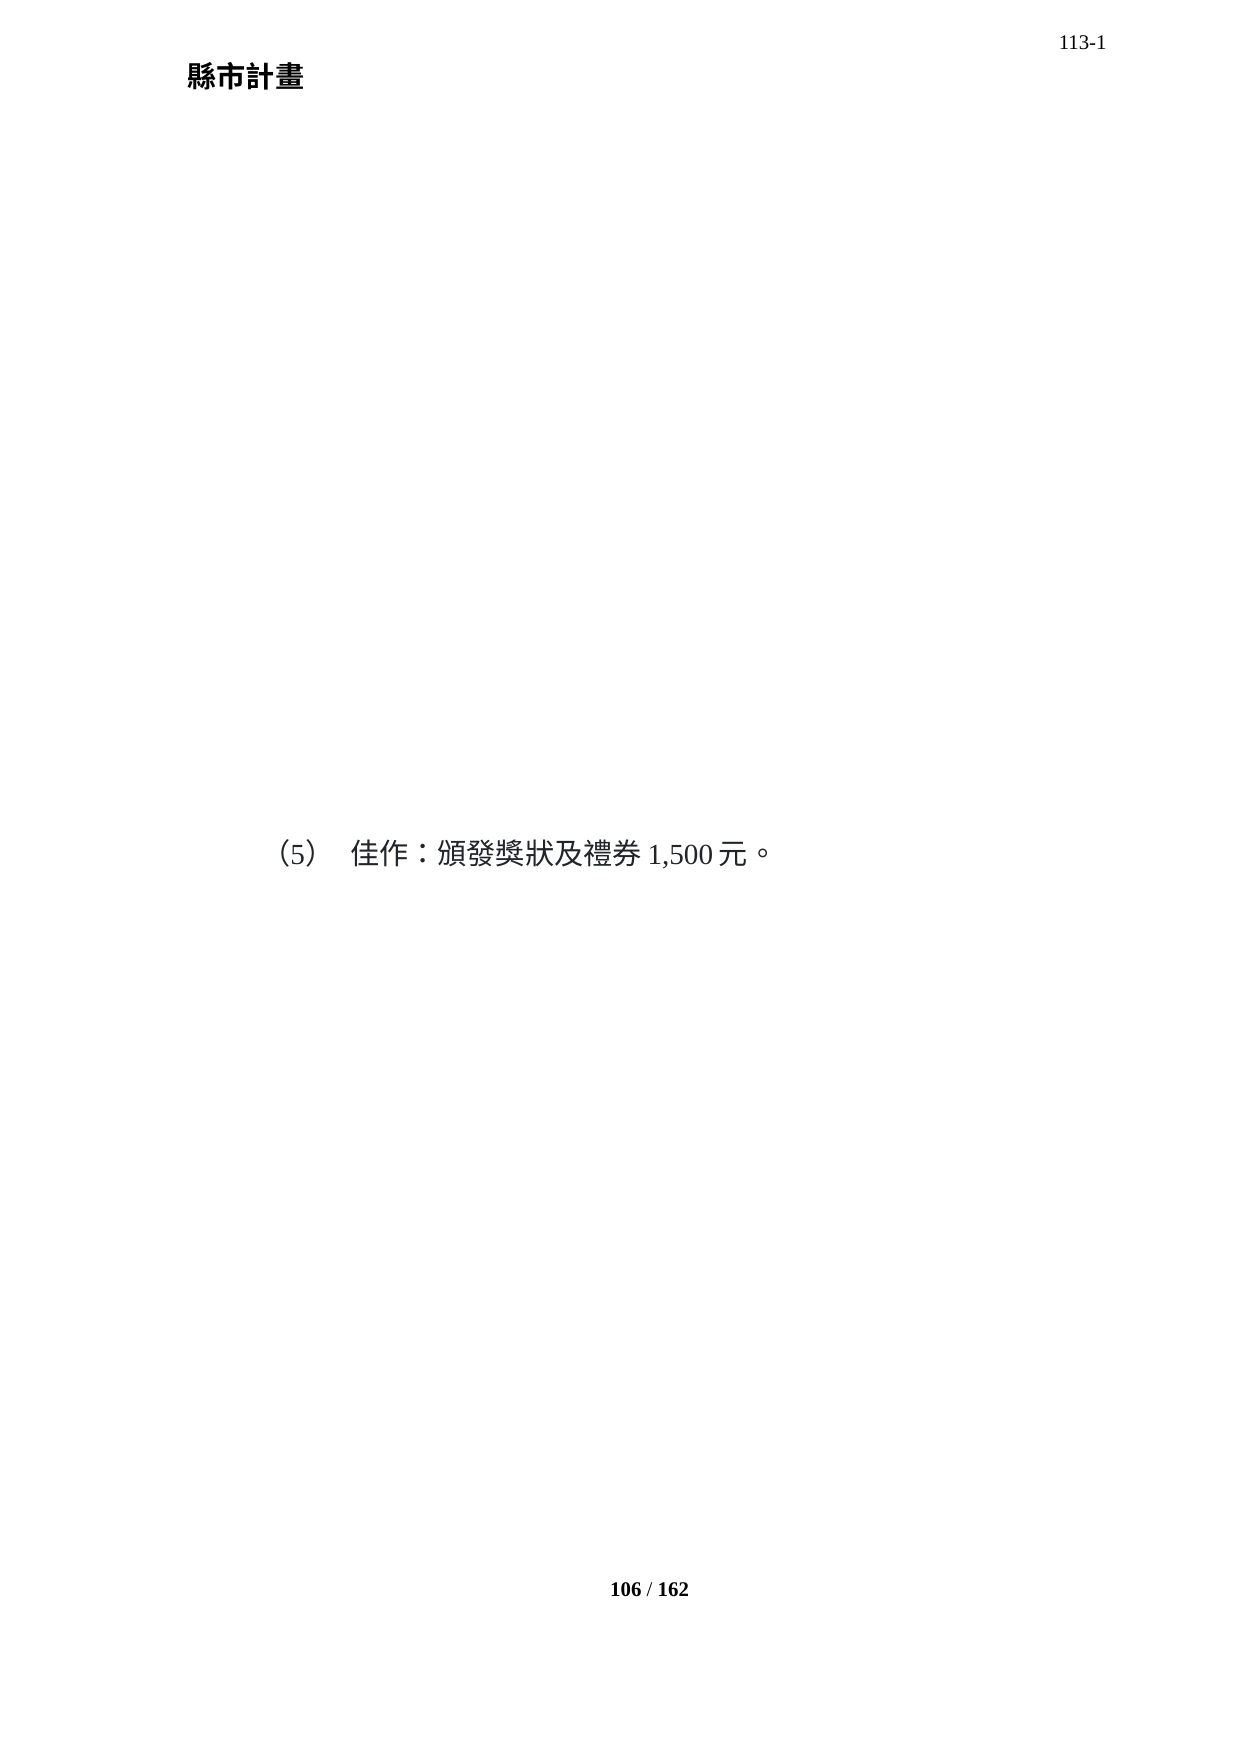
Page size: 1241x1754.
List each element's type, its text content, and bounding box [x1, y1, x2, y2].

list 佳作：頒發獎狀及禮券1,500元。 [261, 831, 1106, 873]
